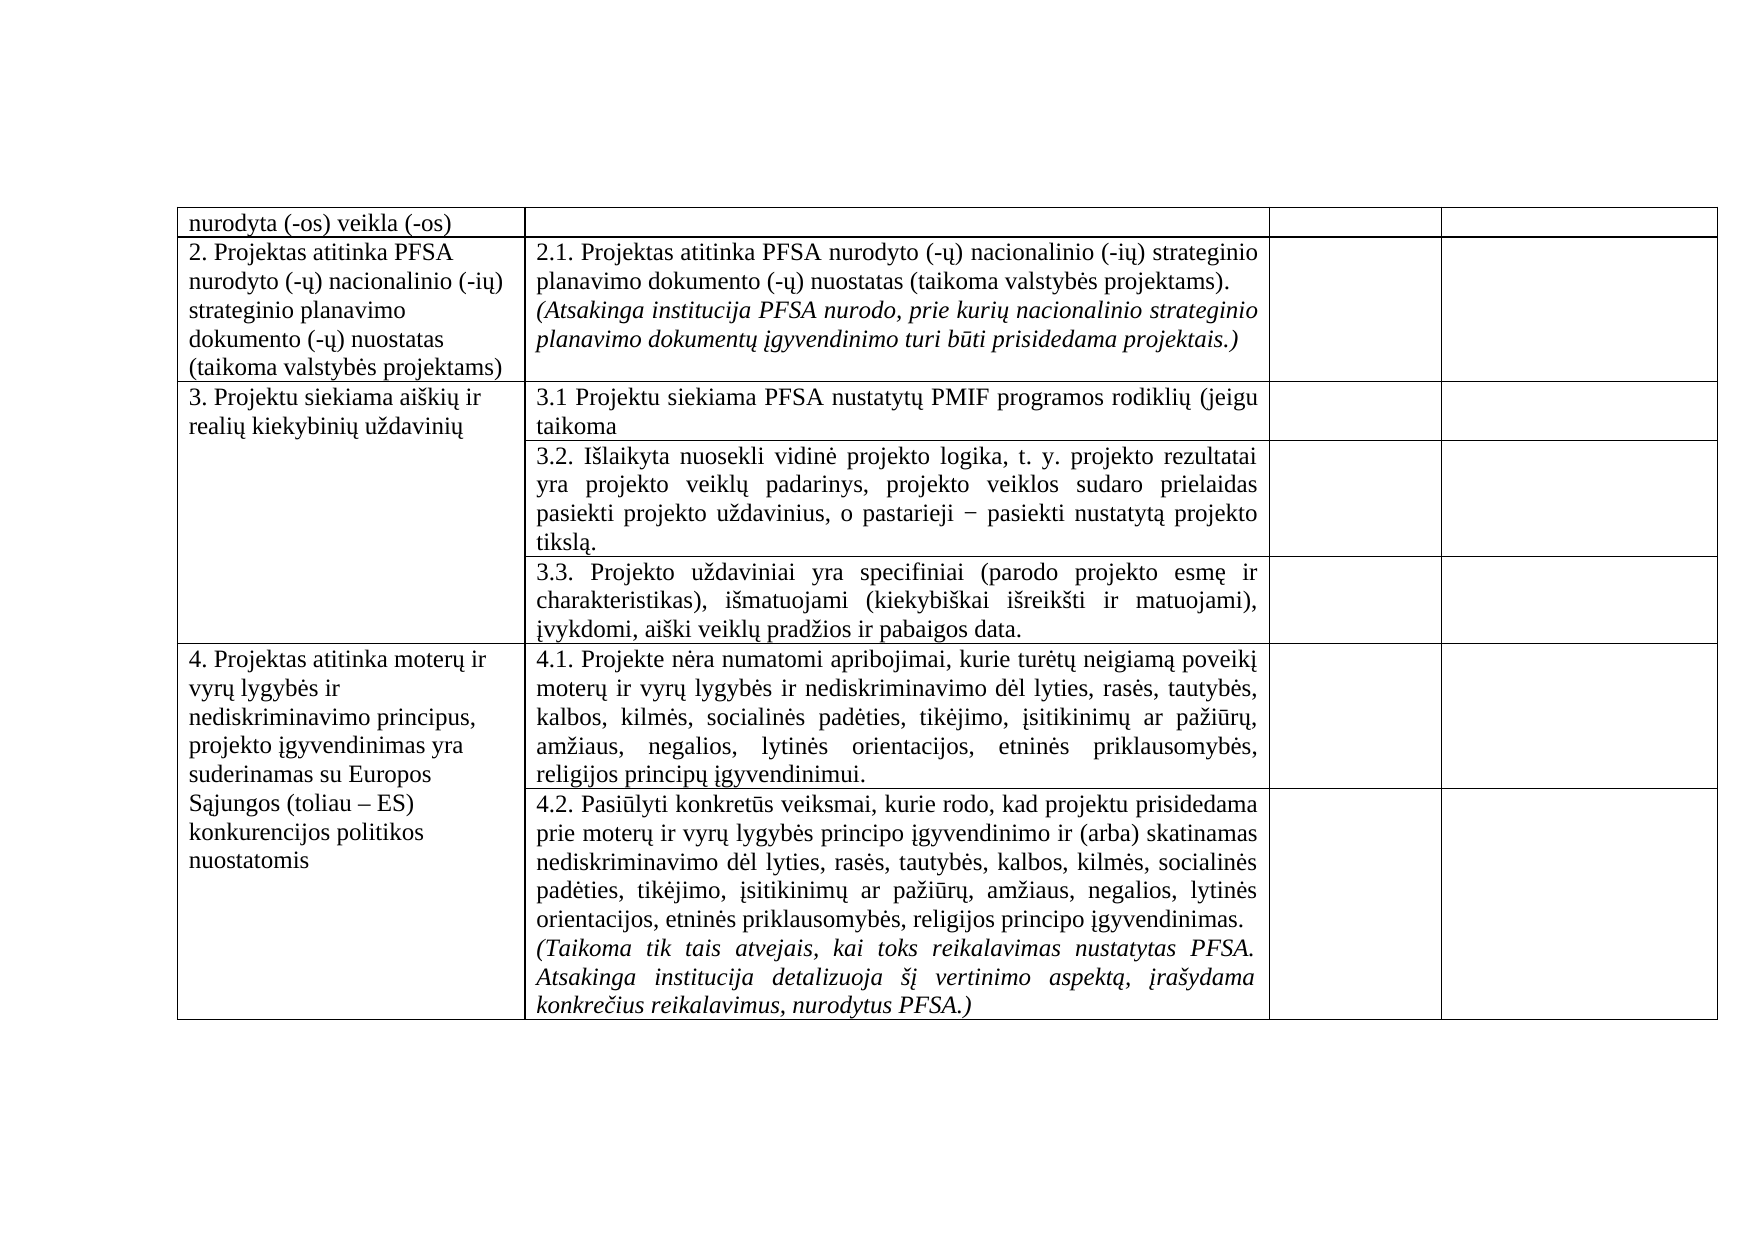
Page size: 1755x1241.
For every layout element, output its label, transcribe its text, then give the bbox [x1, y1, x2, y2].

table_cell 4. Projektas atitinka moterų ir vyrų lygybės ir nediskriminavimo principus, projekto įgyvendinimas yra suderinamas su Europos Sąjungos (toliau – ES) konkurencijos politikos nuostatomis [178, 644, 524, 1019]
table_cell [1442, 238, 1717, 381]
table_cell [1270, 238, 1441, 381]
table_cell [1442, 382, 1717, 440]
table_cell [1270, 208, 1441, 236]
table_cell [1442, 208, 1717, 236]
table_cell [1442, 441, 1717, 556]
table_cell [1442, 557, 1717, 643]
table_cell [1270, 382, 1441, 440]
table_cell [1270, 557, 1441, 643]
table_cell nurodyta (-os) veikla (-os) [178, 208, 524, 236]
table_cell [1442, 789, 1717, 1019]
table_cell 3. Projektu siekiama aiškių ir realių kiekybinių uždavinių [178, 382, 524, 643]
table_cell [1270, 644, 1441, 788]
table_cell 4.1. Projekte nėra numatomi apribojimai, kurie turėtų neigiamą poveikį moterų ir vyrų lygybės ir nediskriminavimo dėl lyties, rasės, tautybės, kalbos, kilmės, socialinės padėties, tikėjimo, įsitikinimų ar pažiūrų, amžiaus, negalios, lytinės orientacijos, etninės priklausomybės, religijos principų įgyvendinimui. [526, 644, 1269, 788]
table_cell 3.2. Išlaikyta nuosekli vidinė projekto logika, t. y. projekto rezultatai yra projekto veiklų padarinys, projekto veiklos sudaro prielaidas pasiekti projekto uždavinius, o pastarieji − pasiekti nustatytą projekto tikslą. [526, 441, 1269, 556]
table_cell 4.2. Pasiūlyti konkretūs veiksmai, kurie rodo, kad projektu prisidedama prie moterų ir vyrų lygybės principo įgyvendinimo ir (arba) skatinamas nediskriminavimo dėl lyties, rasės, tautybės, kalbos, kilmės, socialinės padėties, tikėjimo, įsitikinimų ar pažiūrų, amžiaus, negalios, lytinės orientacijos, etninės priklausomybės, religijos principo įgyvendinimas. (Taikoma tik tais atvejais, kai toks reikalavimas nustatytas PFSA. Atsakinga institucija detalizuoja šį vertinimo aspektą, įrašydama konkrečius reikalavimus, nurodytus PFSA.) [526, 789, 1269, 1019]
table_cell 2. Projektas atitinka PFSA nurodyto (-ų) nacionalinio (-ių) strateginio planavimo dokumento (-ų) nuostatas (taikoma valstybės projektams) [178, 238, 524, 381]
table_cell [1270, 789, 1441, 1019]
table_cell 3.3. Projekto uždaviniai yra specifiniai (parodo projekto esmę ir charakteristikas), išmatuojami (kiekybiškai išreikšti ir matuojami), įvykdomi, aiški veiklų pradžios ir pabaigos data. [526, 557, 1269, 643]
table_cell [1270, 441, 1441, 556]
table_cell 2.1. Projektas atitinka PFSA nurodyto (-ų) nacionalinio (-ių) strateginio planavimo dokumento (-ų) nuostatas (taikoma valstybės projektams). (Atsakinga institucija PFSA nurodo, prie kurių nacionalinio strateginio planavimo dokumentų įgyvendinimo turi būti prisidedama projektais.) [526, 238, 1269, 381]
table_cell [526, 208, 1269, 236]
table_cell [1442, 644, 1717, 788]
table_cell 3.1 Projektu siekiama PFSA nustatytų PMIF programos rodiklių (jeigu taikoma [526, 382, 1269, 440]
